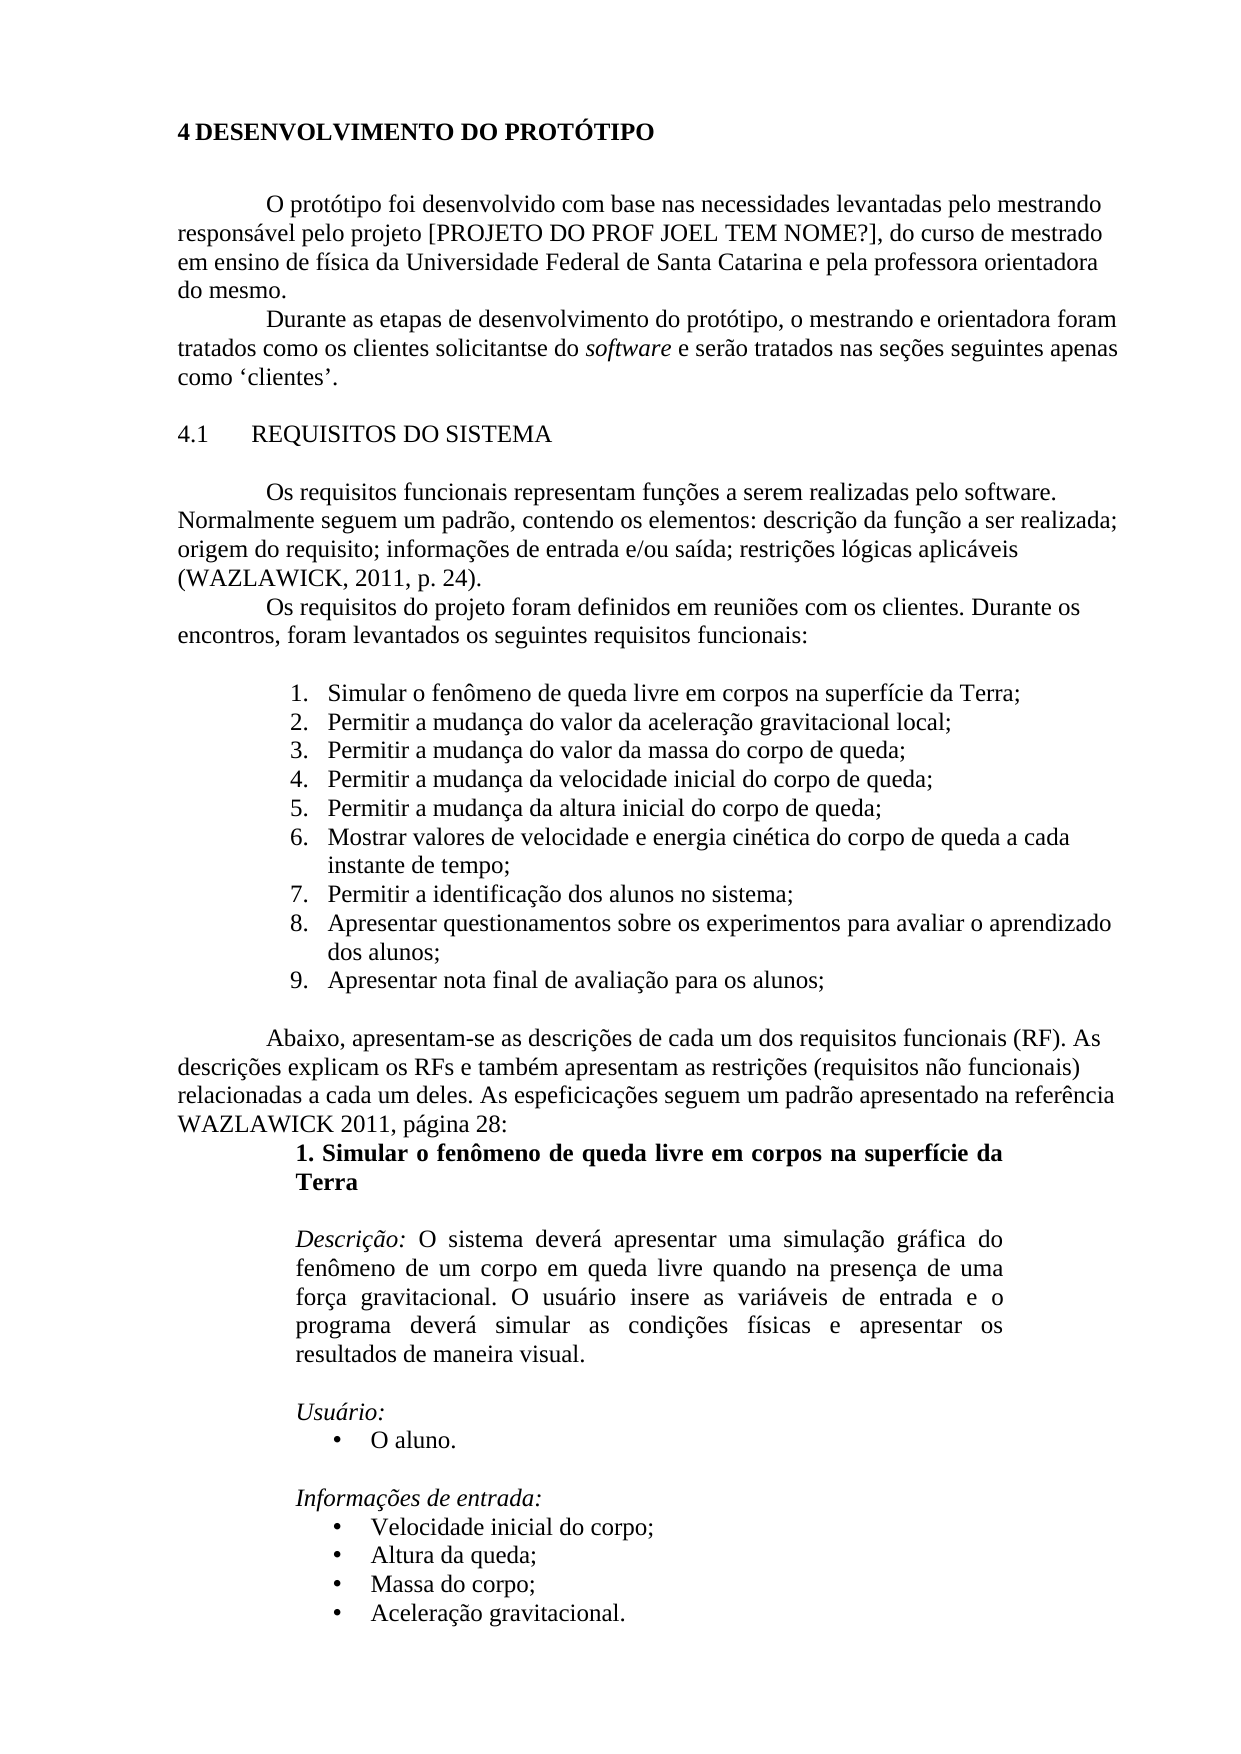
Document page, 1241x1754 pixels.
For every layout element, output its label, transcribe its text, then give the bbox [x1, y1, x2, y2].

text Usuário: [59, 1397, 1240, 1425]
list Aceleração gravitacional. [97, 1598, 1240, 1627]
list Altura da queda; [97, 1540, 1240, 1569]
subtitle DESENVOLVIMENTO DO PROTÓTIPO [177, 117, 1122, 146]
list Apresentar questionamentos sobre os experimentos para avaliar o aprendizado dos alunos; [53, 908, 1240, 965]
text 1. Simular o fenômeno de queda livre em corpos na superfície da Terra [59, 1138, 1240, 1195]
text Durante as etapas de desenvolvimento do protótipo, o mestrando e orientadora foram tratados como os clientes solicitantse do software e serão tratados nas seções seguintes apenas como ‘clientes’. [177, 304, 1122, 390]
list Simular o fenômeno de queda livre em corpos na superfície da Terra; [53, 678, 1240, 707]
list Apresentar nota final de avaliação para os alunos; [53, 965, 1240, 994]
list Permitir a mudança do valor da aceleração gravitacional local; [53, 707, 1240, 735]
list Velocidade inicial do corpo; [97, 1512, 1240, 1540]
list Permitir a mudança da altura inicial do corpo de queda; [53, 793, 1240, 822]
text O protótipo foi desenvolvido com base nas necessidades levantadas pelo mestrando responsável pelo projeto [PROJETO DO PROF JOEL TEM NOME?], do curso de mestrado em ensino de física da Universidade Federal de Santa Catarina e pela professora orientadora do mesmo. [177, 189, 1122, 304]
text Abaixo, apresentam-se as descrições de cada um dos requisitos funcionais (RF). As descrições explicam os RFs e também apresentam as restrições (requisitos não funcionais) relacionadas a cada um deles. As espeficicações seguem um padrão apresentado na referência WAZLAWICK 2011, página 28: [177, 1023, 1122, 1138]
list Permitir a identificação dos alunos no sistema; [53, 879, 1240, 908]
text Descrição: O sistema deverá apresentar uma simulação gráfica do fenômeno de um corpo em queda livre quando na presença de uma força gravitacional. O usuário insere as variáveis de entrada e o programa deverá simular as condições físicas e apresentar os resultados de maneira visual. [59, 1224, 1240, 1368]
list Massa do corpo; [97, 1569, 1240, 1598]
list O aluno. [97, 1425, 1240, 1454]
text Os requisitos funcionais representam funções a serem realizadas pelo software. Normalmente seguem um padrão, contendo os elementos: descrição da função a ser realizada; origem do requisito; informações de entrada e/ou saída; restrições lógicas aplicáveis (WAZLAWICK, 2011, p. 24). [177, 477, 1122, 592]
text Os requisitos do projeto foram definidos em reuniões com os clientes. Durante os encontros, foram levantados os seguintes requisitos funcionais: [177, 592, 1122, 649]
list Permitir a mudança do valor da massa do corpo de queda; [53, 735, 1240, 764]
subtitle Requisitos DO SISTEMA [177, 419, 1122, 448]
list Permitir a mudança da velocidade inicial do corpo de queda; [53, 764, 1240, 793]
text Informações de entrada: [59, 1483, 1240, 1512]
list Mostrar valores de velocidade e energia cinética do corpo de queda a cada instante de tempo; [53, 822, 1240, 879]
